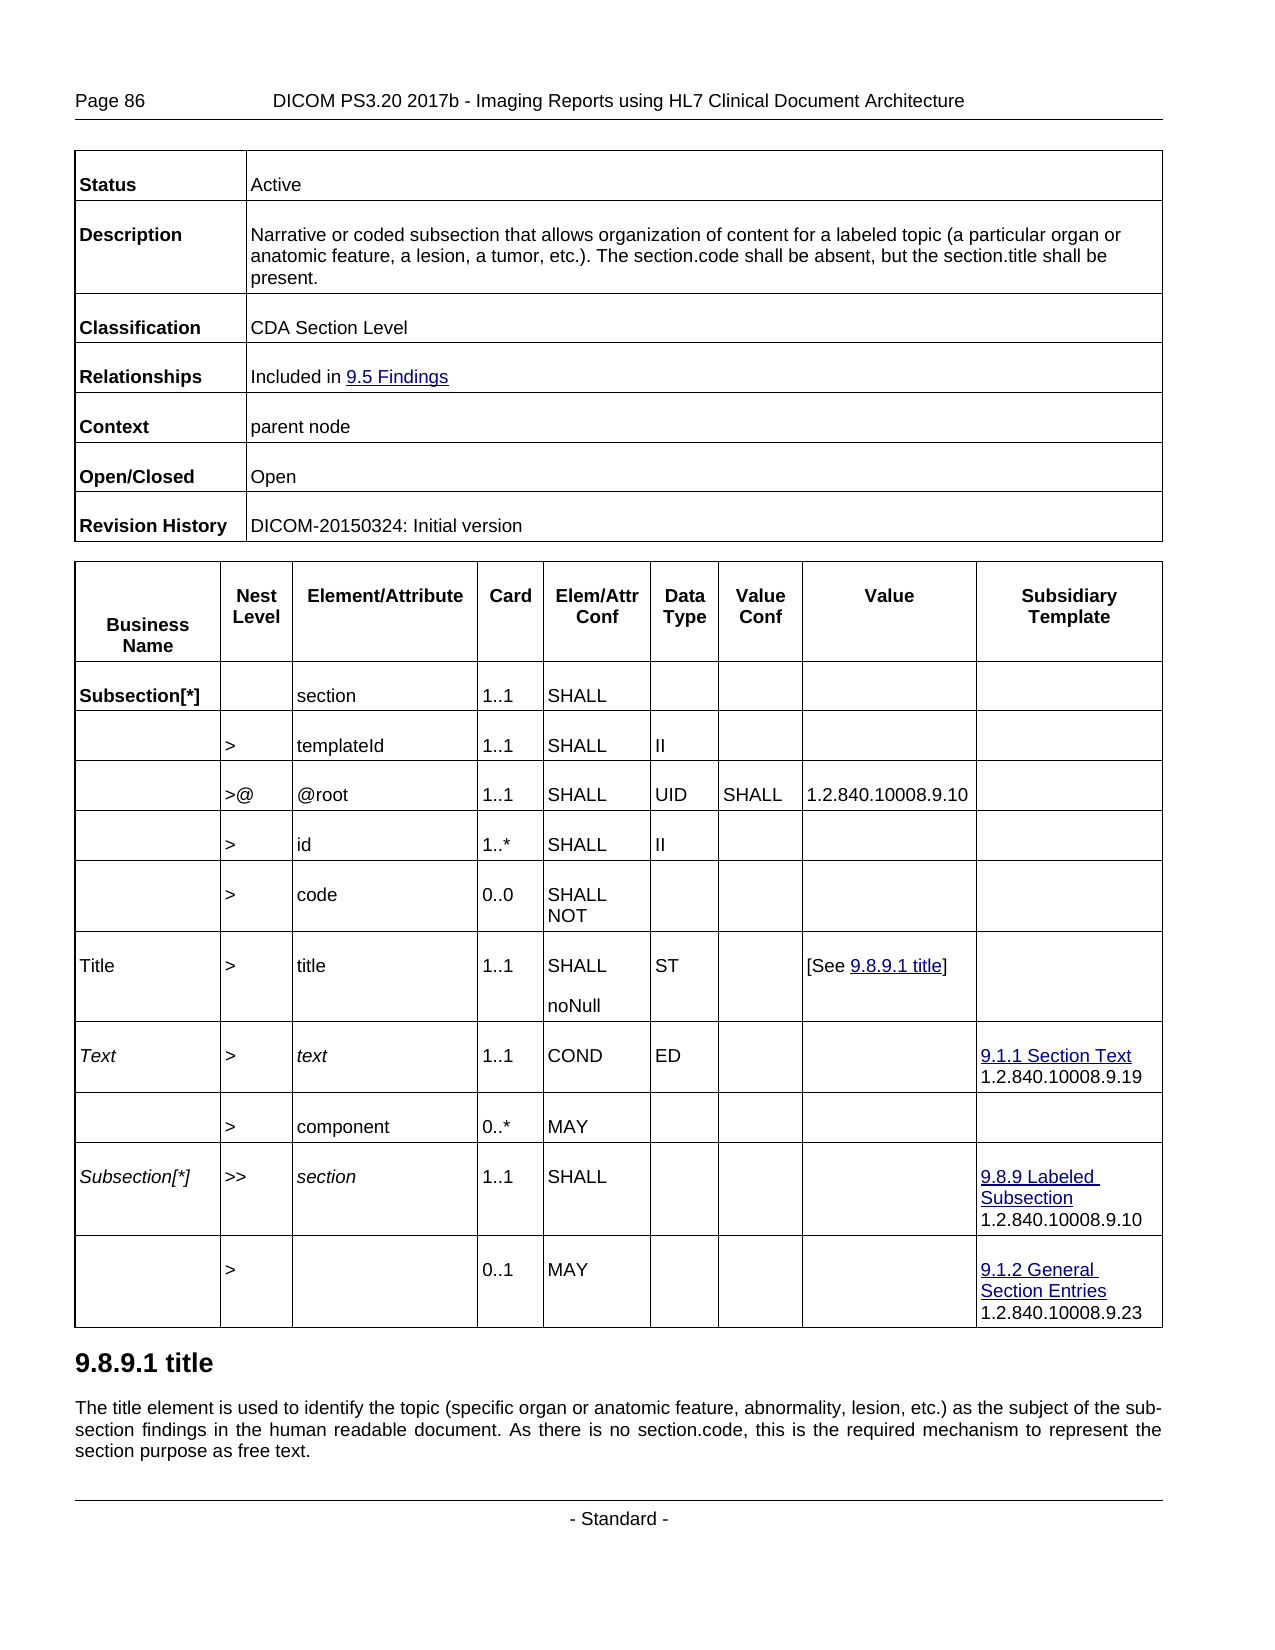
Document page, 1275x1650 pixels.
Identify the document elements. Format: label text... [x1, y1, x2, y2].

table_cell MAY [544, 1236, 650, 1327]
table_cell DICOM-20150324: Initial version [247, 492, 1162, 541]
table_cell > [221, 1093, 292, 1142]
table_cell [719, 1143, 802, 1234]
table_cell Subsection[*] [76, 1143, 220, 1234]
table_header Element/​Attribute [293, 562, 477, 661]
table_cell [803, 1093, 976, 1142]
table_cell [76, 1093, 220, 1142]
table_header Value [803, 562, 976, 661]
table_cell 9.1.1 Section Text 1.2.840.10008.9.19 [977, 1022, 1162, 1092]
table_cell @root [293, 761, 477, 810]
table_cell >@ [221, 761, 292, 810]
table_cell [719, 1093, 802, 1142]
table_cell Included in 9.5 Findings [247, 343, 1162, 392]
table_cell SHALL no​Null [544, 932, 650, 1021]
table_cell [803, 1236, 976, 1327]
table_cell 1.2.840.10008.9.10 [803, 761, 976, 810]
table_cell component [293, 1093, 477, 1142]
table_cell 1..1 [478, 1022, 543, 1092]
table_cell 1..1 [478, 761, 543, 810]
table_cell [719, 811, 802, 859]
table_cell [803, 811, 976, 859]
table_cell Active [247, 151, 1162, 200]
table_cell 9.1.2 General Section Entries 1.2.840.10008.9.23 [977, 1236, 1162, 1327]
table_cell Text [76, 1022, 220, 1092]
table_cell [977, 861, 1162, 931]
table_cell [803, 861, 976, 931]
table_cell 9.8.9 Labeled Subsection 1.2.840.10008.9.10 [977, 1143, 1162, 1234]
table_cell Narrative or coded subsection that allows organization of content for a labeled topic (a particular organ or anatomic feature, a lesion, a tumor, etc.). The section.code shall be absent, but the section.title shall be present. [247, 201, 1162, 292]
table_cell > [221, 1022, 292, 1092]
table_header Subsidiary Template [977, 562, 1162, 661]
table_cell [76, 861, 220, 931]
table_cell [803, 1022, 976, 1092]
table_cell MAY [544, 1093, 650, 1142]
table_cell [293, 1236, 477, 1327]
table_cell Open/Closed [76, 443, 246, 491]
table_cell 0..0 [478, 861, 543, 931]
table_cell [977, 932, 1162, 1021]
table_cell [651, 1236, 718, 1327]
table_cell [719, 861, 802, 931]
table_cell text [293, 1022, 477, 1092]
table_cell Classification [76, 294, 246, 342]
table_cell 0..1 [478, 1236, 543, 1327]
table_cell > [221, 1236, 292, 1327]
table_cell [76, 761, 220, 810]
table_cell Open [247, 443, 1162, 491]
table_cell code [293, 861, 477, 931]
table_cell [803, 1143, 976, 1234]
table_cell [221, 662, 292, 710]
table_cell [977, 711, 1162, 760]
table_cell parent node [247, 393, 1162, 442]
text The title element is used to identify the topic (specific organ or anatomic feature, abnormality, lesion, etc.) as the subject of the sub-section findings in the human readable document. As there is no section.code, this is the required mechanism to represent the section purpose as free text. [75, 1397, 1162, 1462]
table_cell [76, 811, 220, 859]
table_header Elem/Attr Conf [544, 562, 650, 661]
table_cell SHALL [544, 711, 650, 760]
table_cell Description [76, 201, 246, 292]
table_cell 1..* [478, 811, 543, 859]
table_cell [See 9.8.9.1 title] [803, 932, 976, 1021]
table_cell ST [651, 932, 718, 1021]
table_cell SHALL [719, 761, 802, 810]
table_cell [977, 662, 1162, 710]
table_cell SHALL [544, 811, 650, 859]
table_cell 0..* [478, 1093, 543, 1142]
table_cell [977, 761, 1162, 810]
table_cell Subsection[*] [76, 662, 220, 710]
table_cell [719, 932, 802, 1021]
table_cell 1..1 [478, 1143, 543, 1234]
table_header Data Type [651, 562, 718, 661]
table_header Value Conf [719, 562, 802, 661]
table_cell > [221, 811, 292, 859]
table_cell [803, 662, 976, 710]
table_cell [719, 662, 802, 710]
table_cell [719, 1022, 802, 1092]
table_cell > [221, 861, 292, 931]
table_cell ED [651, 1022, 718, 1092]
table_cell SHALL [544, 761, 650, 810]
table_cell [977, 811, 1162, 859]
table_cell [977, 1093, 1162, 1142]
table_cell 1..1 [478, 932, 543, 1021]
text 9.8.9.1 title [75, 1347, 1162, 1378]
table_cell [651, 662, 718, 710]
table_cell > [221, 711, 292, 760]
table_cell >> [221, 1143, 292, 1234]
table_header Business Name [76, 562, 220, 661]
table_cell Context [76, 393, 246, 442]
table_cell section [293, 662, 477, 710]
table_cell template​Id [293, 711, 477, 760]
table_cell section [293, 1143, 477, 1234]
table_cell II [651, 711, 718, 760]
table_cell [719, 711, 802, 760]
table_cell SHALL [544, 662, 650, 710]
table_cell [76, 711, 220, 760]
table_cell Revision History [76, 492, 246, 541]
table_cell [651, 1143, 718, 1234]
table_header Card [478, 562, 543, 661]
table_cell SHALL [544, 1143, 650, 1234]
table_cell Relationships [76, 343, 246, 392]
table_cell [76, 1236, 220, 1327]
table_cell > [221, 932, 292, 1021]
table_cell 1..1 [478, 711, 543, 760]
table_header Nest Level [221, 562, 292, 661]
table_cell id [293, 811, 477, 859]
table_cell CDA Section Level [247, 294, 1162, 342]
table_cell UID [651, 761, 718, 810]
table_cell COND [544, 1022, 650, 1092]
table_cell [719, 1236, 802, 1327]
table_cell SHALL NOT [544, 861, 650, 931]
table_cell [651, 861, 718, 931]
table_cell 1..1 [478, 662, 543, 710]
table_cell II [651, 811, 718, 859]
table_cell [803, 711, 976, 760]
table_cell title [293, 932, 477, 1021]
table_cell Status [76, 151, 246, 200]
table_cell Title [76, 932, 220, 1021]
table_cell [651, 1093, 718, 1142]
